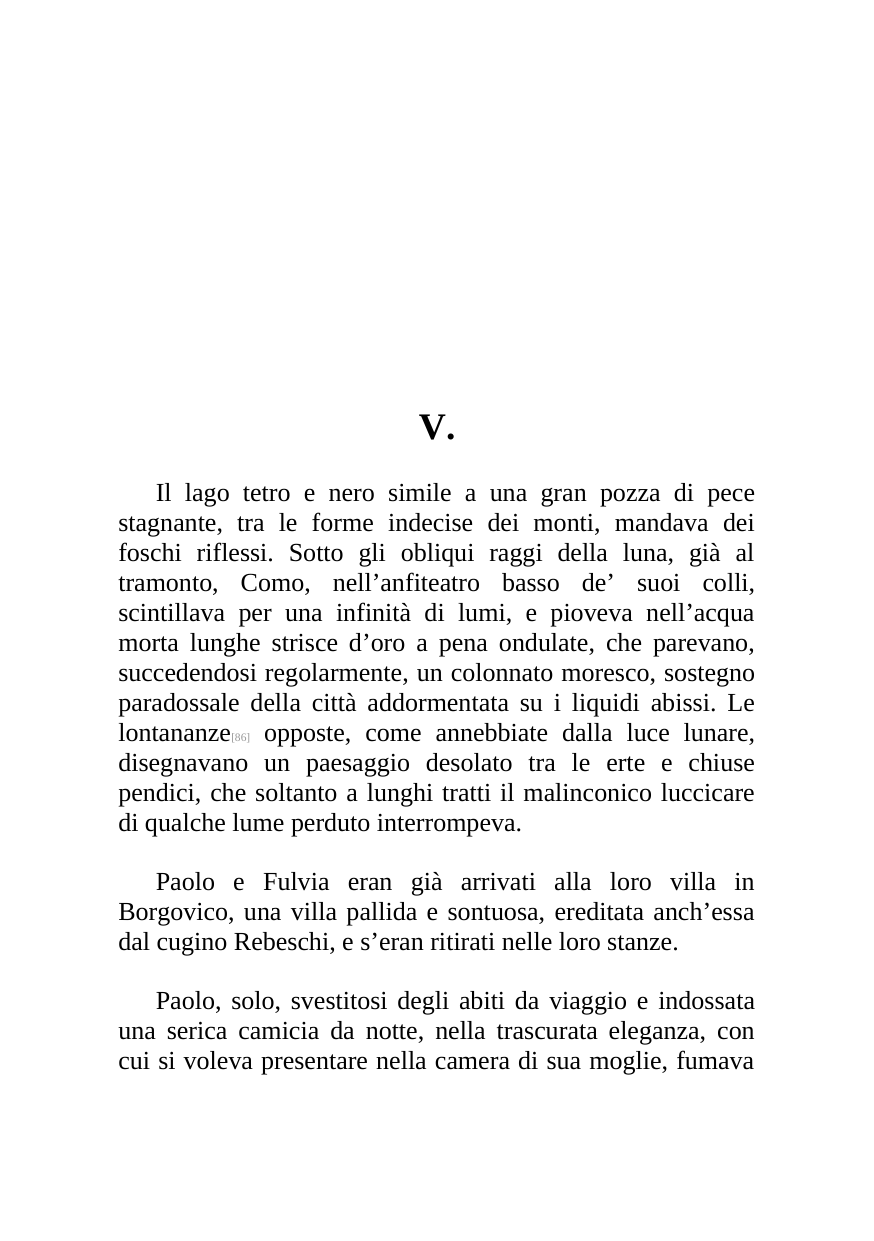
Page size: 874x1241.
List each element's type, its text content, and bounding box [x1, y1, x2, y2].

text Paolo, solo, svestitosi degli abiti da viaggio e indossata una serica camicia da notte, nella trascurata eleganza, con cui si voleva presentare nella camera di sua moglie, fumava [118, 985, 756, 1075]
text Paolo e Fulvia eran già arrivati alla loro villa in Borgovico, una villa pallida e sontuosa, ereditata anch’essa dal cugino Rebeschi, e s’eran ritirati nelle loro stanze. [118, 866, 756, 956]
text Il lago tetro e nero simile a una gran pozza di pece stagnante, tra le forme indecise dei monti, mandava dei foschi riflessi. Sotto gli obliqui raggi della luna, già al tramonto, Como, nell’anfiteatro basso de’ suoi colli, scintillava per una infinità di lumi, e pioveva nell’acqua morta lunghe strisce d’oro a pena ondulate, che parevano, succedendosi regolarmente, un colonnato moresco, sostegno paradossale della città addormentata su i liquidi abissi. Le lontananze[86] opposte, come annebbiate dalla luce lunare, disegnavano un paesaggio desolato tra le erte e chiuse pendici, che soltanto a lunghi tratti il malinconico luccicare di qualche lume perduto interrompeva. [118, 477, 756, 837]
subtitle V. [118, 404, 756, 447]
